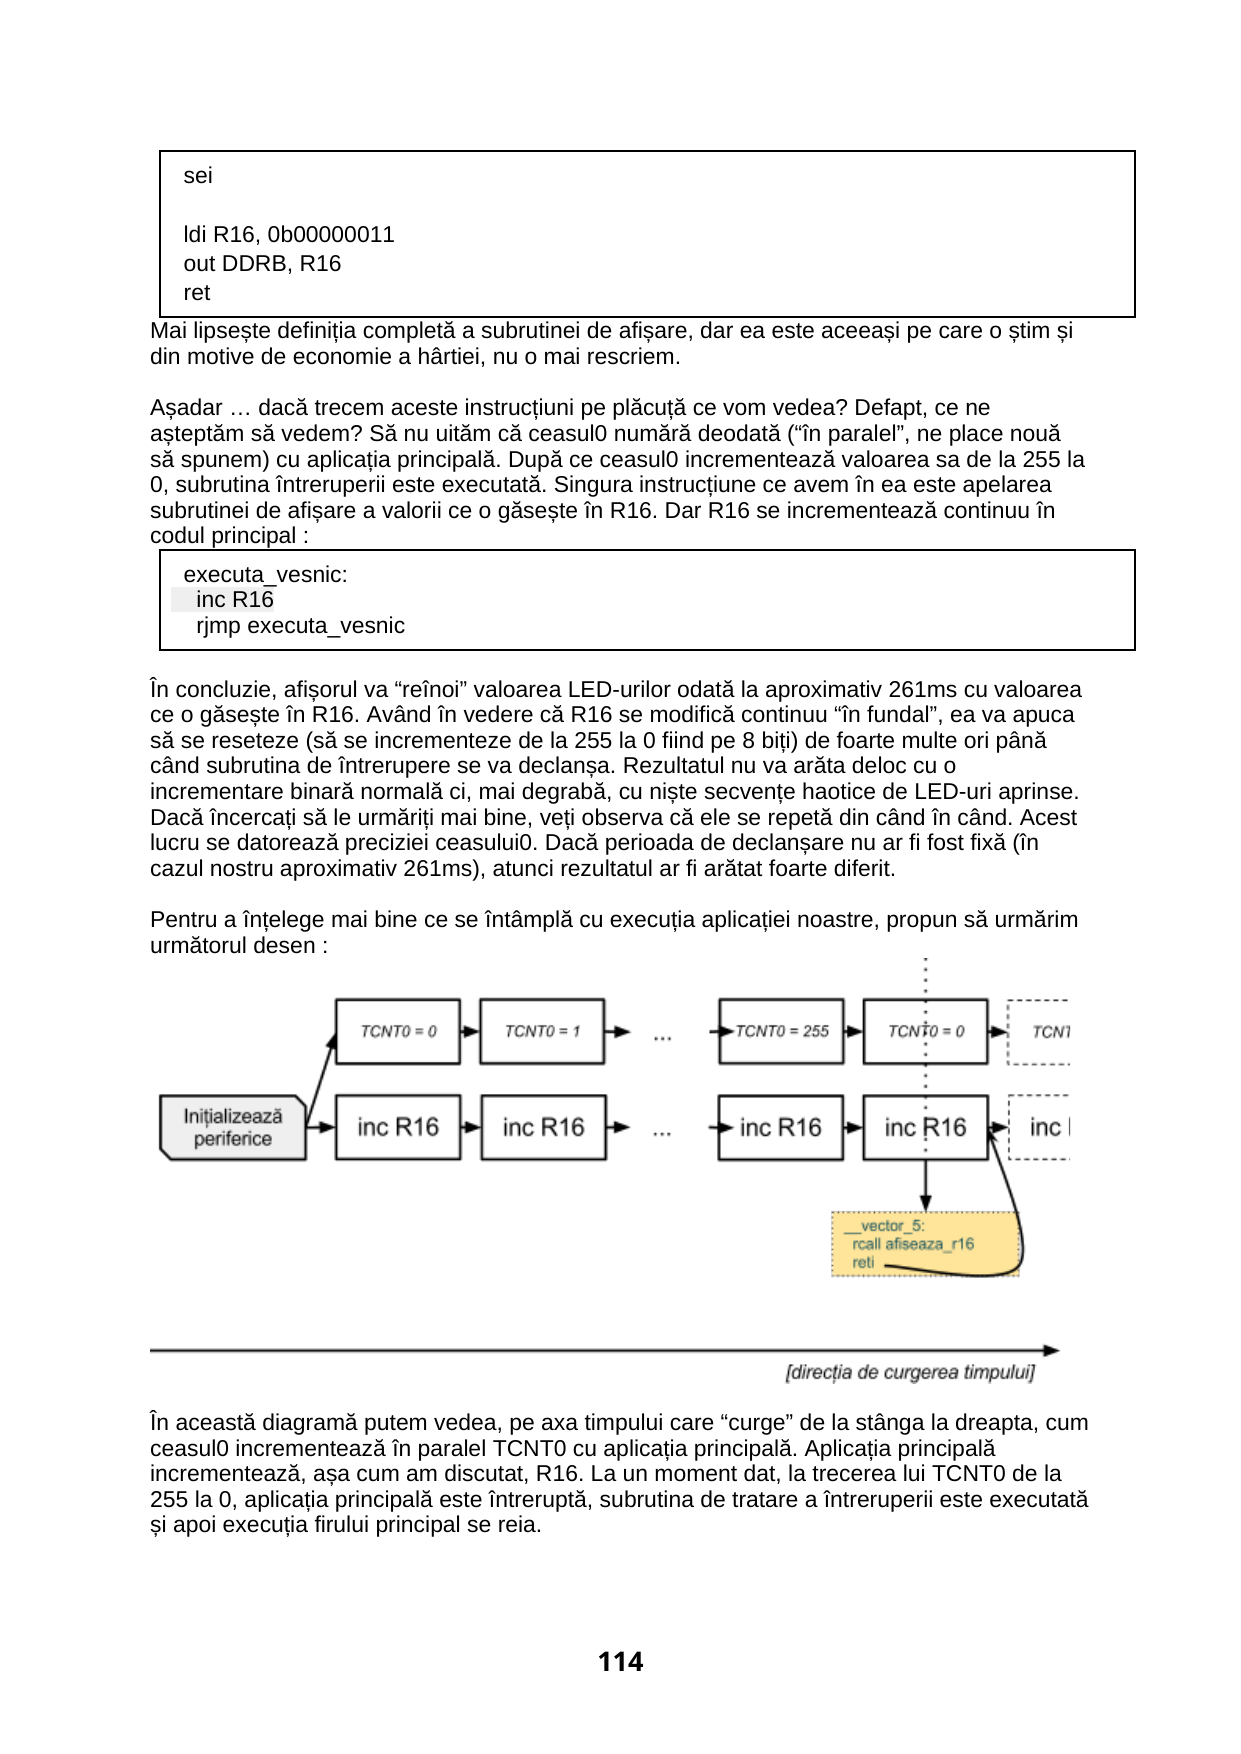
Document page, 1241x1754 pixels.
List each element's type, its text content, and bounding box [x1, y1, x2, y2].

table_header executa_vesnic: inc R16 rjmp executa_vesnic [161, 551, 1134, 648]
text Așadar … dacă trecem aceste instrucțiuni pe plăcuță ce vom vedea? Defapt, ce ne așteptăm să vedem? Să nu uităm că ceasul0 numără deodată (“în paralel”, ne place nouă să spunem) cu aplicația principală. După ce ceasul0 incrementează valoarea sa de la 255 la 0, subrutina întreruperii este executată. Singura instrucțiune ce avem în ea este apelarea subrutinei de afișare a valorii ce o găsește în R16. Dar R16 se incrementează continuu în codul principal : [150, 395, 1091, 549]
text În această diagramă putem vedea, pe axa timpului care “curge” de la stânga la dreapta, cum ceasul0 incrementează în paralel TCNT0 cu aplicația principală. Aplicația principală incrementează, așa cum am discutat, R16. La un moment dat, la trecerea lui TCNT0 de la 255 la 0, aplicația principală este întreruptă, subrutina de tratare a întreruperii este executată și apoi execuția firului principal se reia. [150, 1410, 1091, 1538]
text Pentru a înțelege mai bine ce se întâmplă cu execuția aplicației noastre, propun să urmărim următorul desen : [150, 907, 1091, 958]
text În concluzie, afișorul va “reînoi” valoarea LED-urilor odată la aproximativ 261ms cu valoarea ce o găsește în R16. Având în vedere că R16 se modifică continuu “în fundal”, ea va apuca să se reseteze (să se incrementeze de la 255 la 0 fiind pe 8 biți) de foarte multe ori până când subrutina de întrerupere se va declanșa. Rezultatul nu va arăta deloc cu o incrementare binară normală ci, mai degrabă, cu niște secvențe haotice de LED-uri aprinse. Dacă încercați să le urmăriți mai bine, veți observa că ele se repetă din când în când. Acest lucru se datorează preciziei ceasului0. Dacă perioada de declanșare nu ar fi fost fixă (în cazul nostru aproximativ 261ms), atunci rezultatul ar fi arătat foarte diferit. [150, 676, 1091, 881]
text Mai lipsește definiția completă a subrutinei de afișare, dar ea este aceeași pe care o știm și din motive de economie a hârtiei, nu o mai rescriem. [150, 318, 1091, 369]
picture [150, 958, 1071, 1384]
table_header sei ldi R16, 0b00000011 out DDRB, R16 ret [161, 152, 1134, 316]
